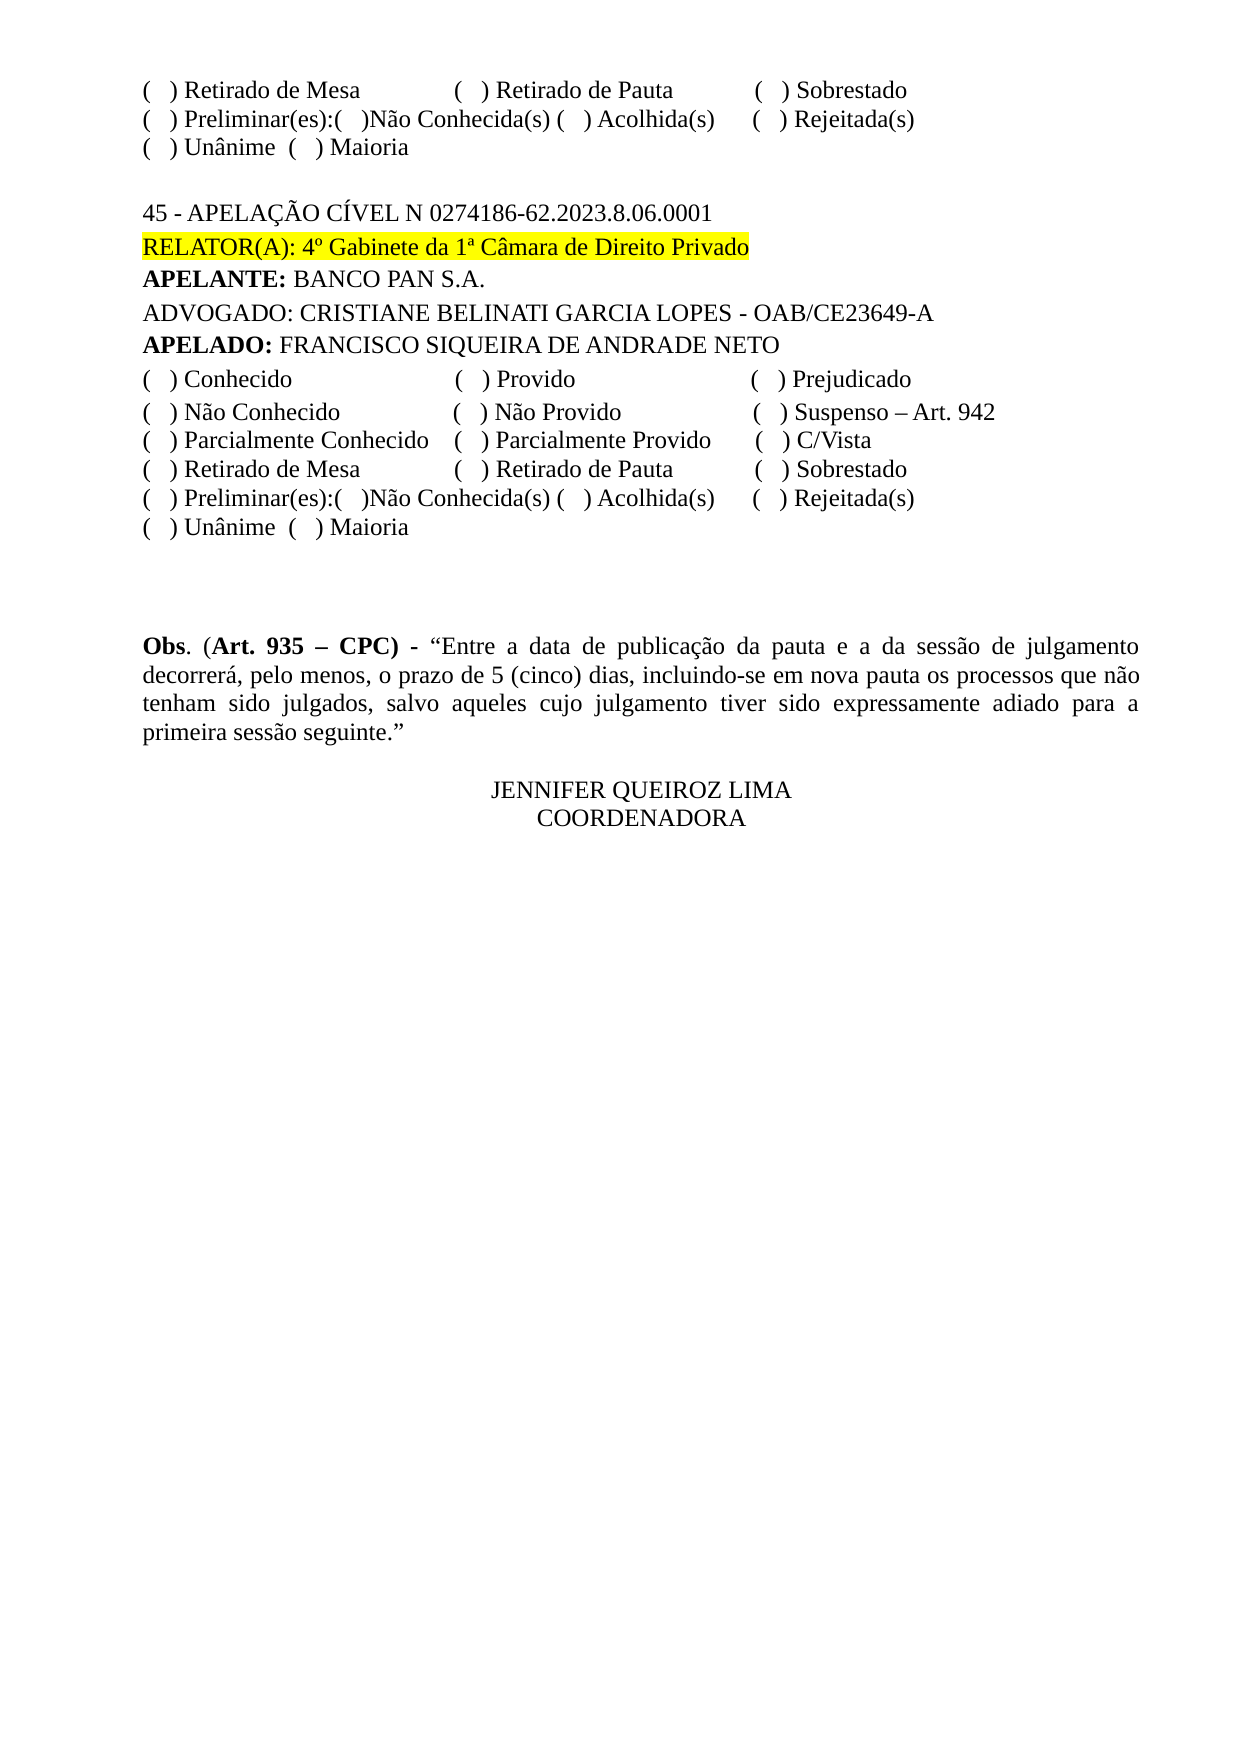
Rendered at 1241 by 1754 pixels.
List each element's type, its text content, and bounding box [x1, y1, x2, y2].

text Obs. (Art. 935 – CPC) - “Entre a data de publicação da pauta e a da sessão de julgamento decorrerá, pelo menos, o prazo de 5 (cinco) dias, incluindo-se em nova pauta os processos que não tenham sido julgados, salvo aqueles cujo julgamento tiver sido expressamente adiado para a primeira sessão seguinte.” [142, 631, 1141, 746]
text COORDENADORA [142, 803, 1141, 832]
text ( ) Unânime ( ) Maioria [142, 512, 1141, 540]
text ( ) Não Conhecido ( ) Não Provido ( ) Suspenso – Art. 942 [142, 397, 1158, 425]
text ( ) Retirado de Mesa ( ) Retirado de Pauta ( ) Sobrestado [142, 454, 1158, 483]
text ( ) Parcialmente Conhecido ( ) Parcialmente Provido ( ) C/Vista [142, 425, 1158, 454]
text ( ) Retirado de Mesa ( ) Retirado de Pauta ( ) Sobrestado [142, 75, 1141, 104]
text ( ) Unânime ( ) Maioria 45 - APELAÇÃO CÍVEL N 0274186-62.2023.8.06.0001 RELATOR(A): 4º Gabinete da 1ª Câmara de Direito Privado APELANTE: BANCO PAN S.A. ADVOGADO: CRISTIANE BELINATI GARCIA LOPES - OAB/CE23649-A APELADO: FRANCISCO SIQUEIRA DE ANDRADE NETO ( ) Conhecido ( ) Provido ( ) Prejudicado [142, 132, 1141, 392]
text JENNIFER QUEIROZ LIMA [142, 775, 1141, 803]
text ( ) Preliminar(es):( )Não Conhecida(s) ( ) Acolhida(s) ( ) Rejeitada(s) [142, 483, 1158, 512]
text ( ) Preliminar(es):( )Não Conhecida(s) ( ) Acolhida(s) ( ) Rejeitada(s) [142, 104, 1141, 132]
